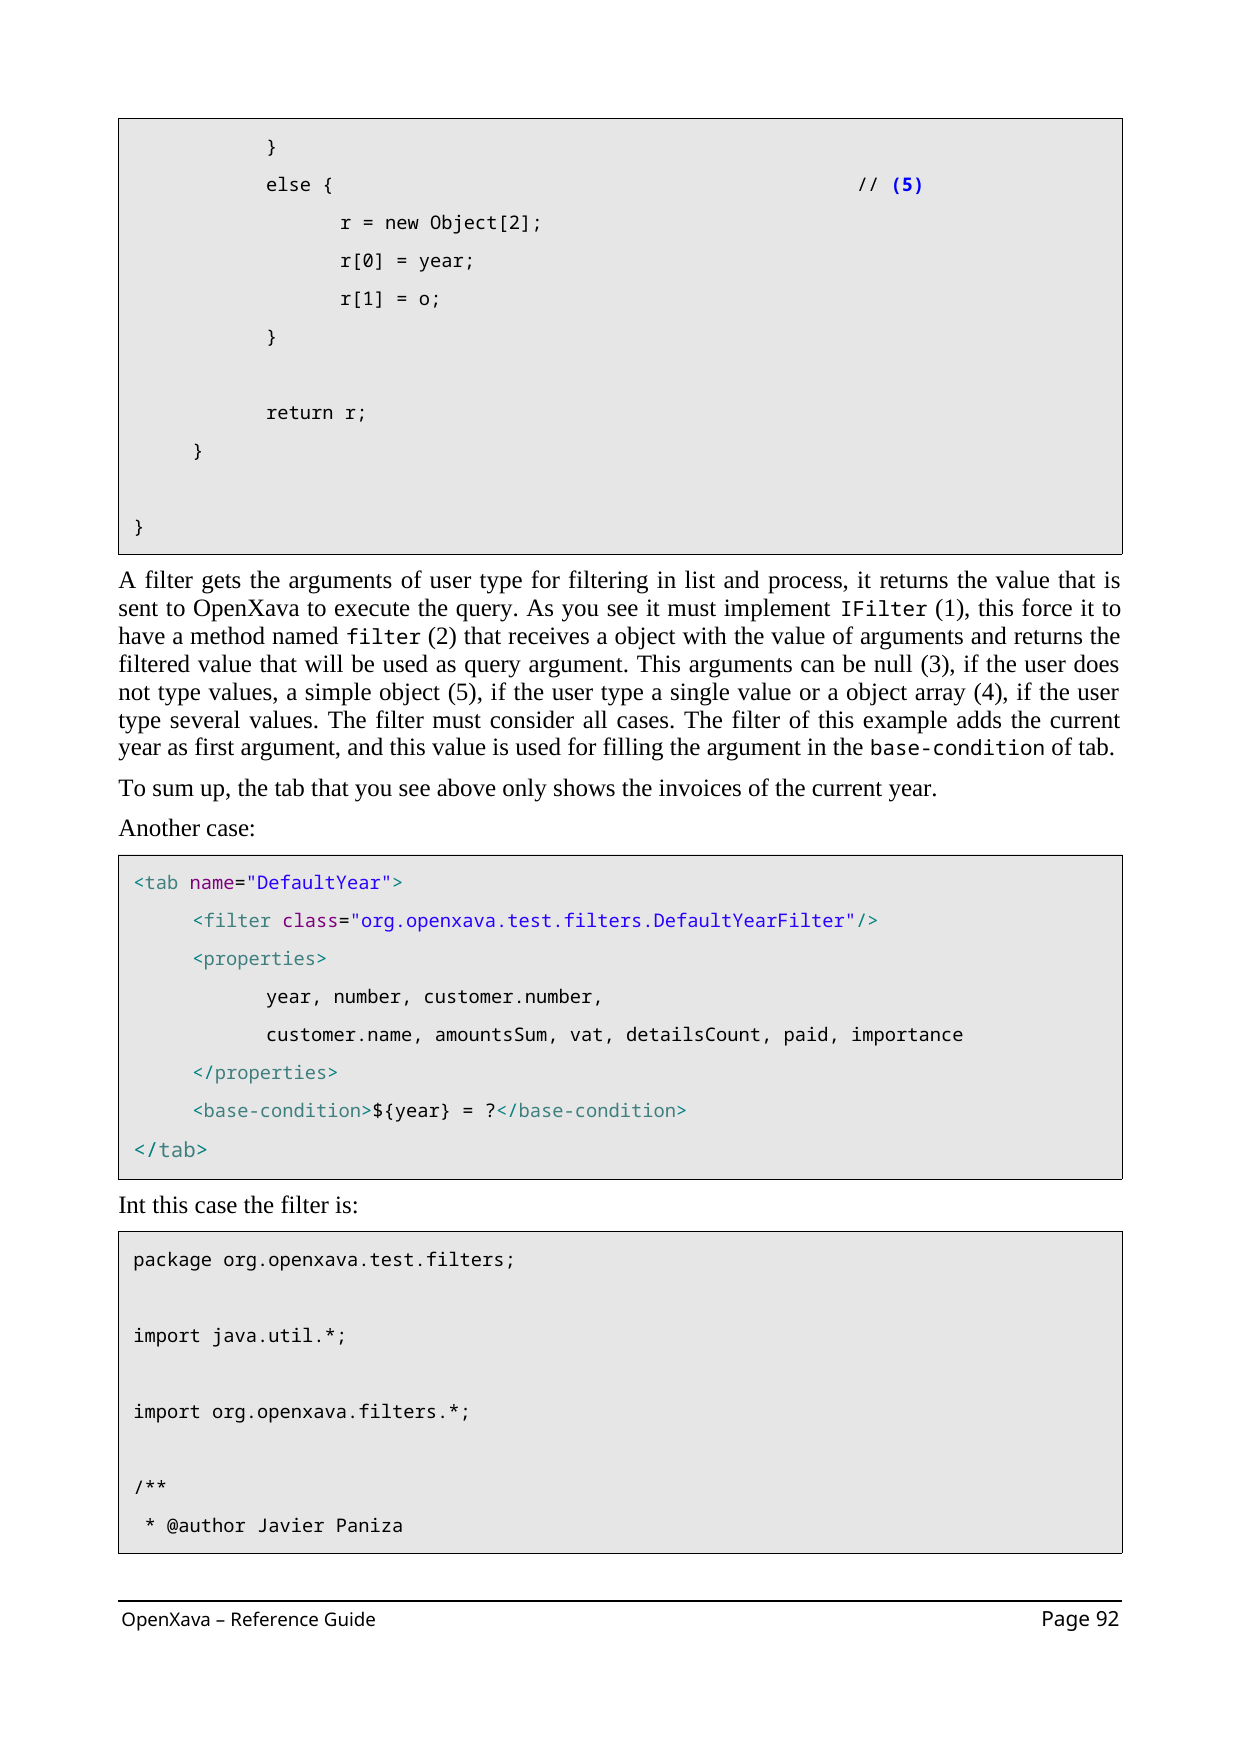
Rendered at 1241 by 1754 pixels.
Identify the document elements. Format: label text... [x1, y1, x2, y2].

text /** [119, 1459, 1122, 1498]
text else { // (5) [119, 156, 1122, 194]
text <base-condition>${year} = ?</base-condition> [119, 1083, 1122, 1121]
text package org.openxava.test.filters; [119, 1232, 1122, 1269]
text Int this case the filter is: [118, 1191, 1122, 1219]
text </tab> [119, 1121, 1122, 1179]
text import java.util.*; [119, 1307, 1122, 1346]
text r[1] = o; [119, 270, 1122, 308]
text } [119, 498, 1122, 554]
text } [119, 422, 1122, 460]
text r[0] = year; [119, 232, 1122, 270]
text r = new Object[2]; [119, 194, 1122, 232]
text } [119, 308, 1122, 346]
text Another case: [118, 814, 1122, 842]
text To sum up, the tab that you see above only shows the invoices of the current year. [118, 774, 1122, 802]
text import org.openxava.filters.*; [119, 1383, 1122, 1422]
text A filter gets the arguments of user type for filtering in list and process, it returns the value that is sent to OpenXava to execute the query. As you see it must implement IFilter (1), this force it to have a method named filter (2) that receives a object with the value of arguments and returns the filtered value that will be used as query argument. This arguments can be null (3), if the user does not type values, a simple object (5), if the user type a single value or a object array (4), if the user type several values. The filter must consider all cases. The filter of this example adds the current year as first argument, and this value is used for filling the argument in the base-condition of tab. [118, 566, 1122, 762]
text } [119, 119, 1122, 156]
text year, number, customer.number, [119, 969, 1122, 1007]
text <tab name="DefaultYear"> [119, 856, 1122, 893]
text return r; [119, 384, 1122, 422]
text <properties> [119, 931, 1122, 969]
text * @author Javier Paniza [119, 1498, 1122, 1553]
text </properties> [119, 1045, 1122, 1083]
text <filter class="org.openxava.test.filters.DefaultYearFilter"/> [119, 893, 1122, 931]
text customer.name, amountsSum, vat, detailsCount, paid, importance [119, 1007, 1122, 1045]
